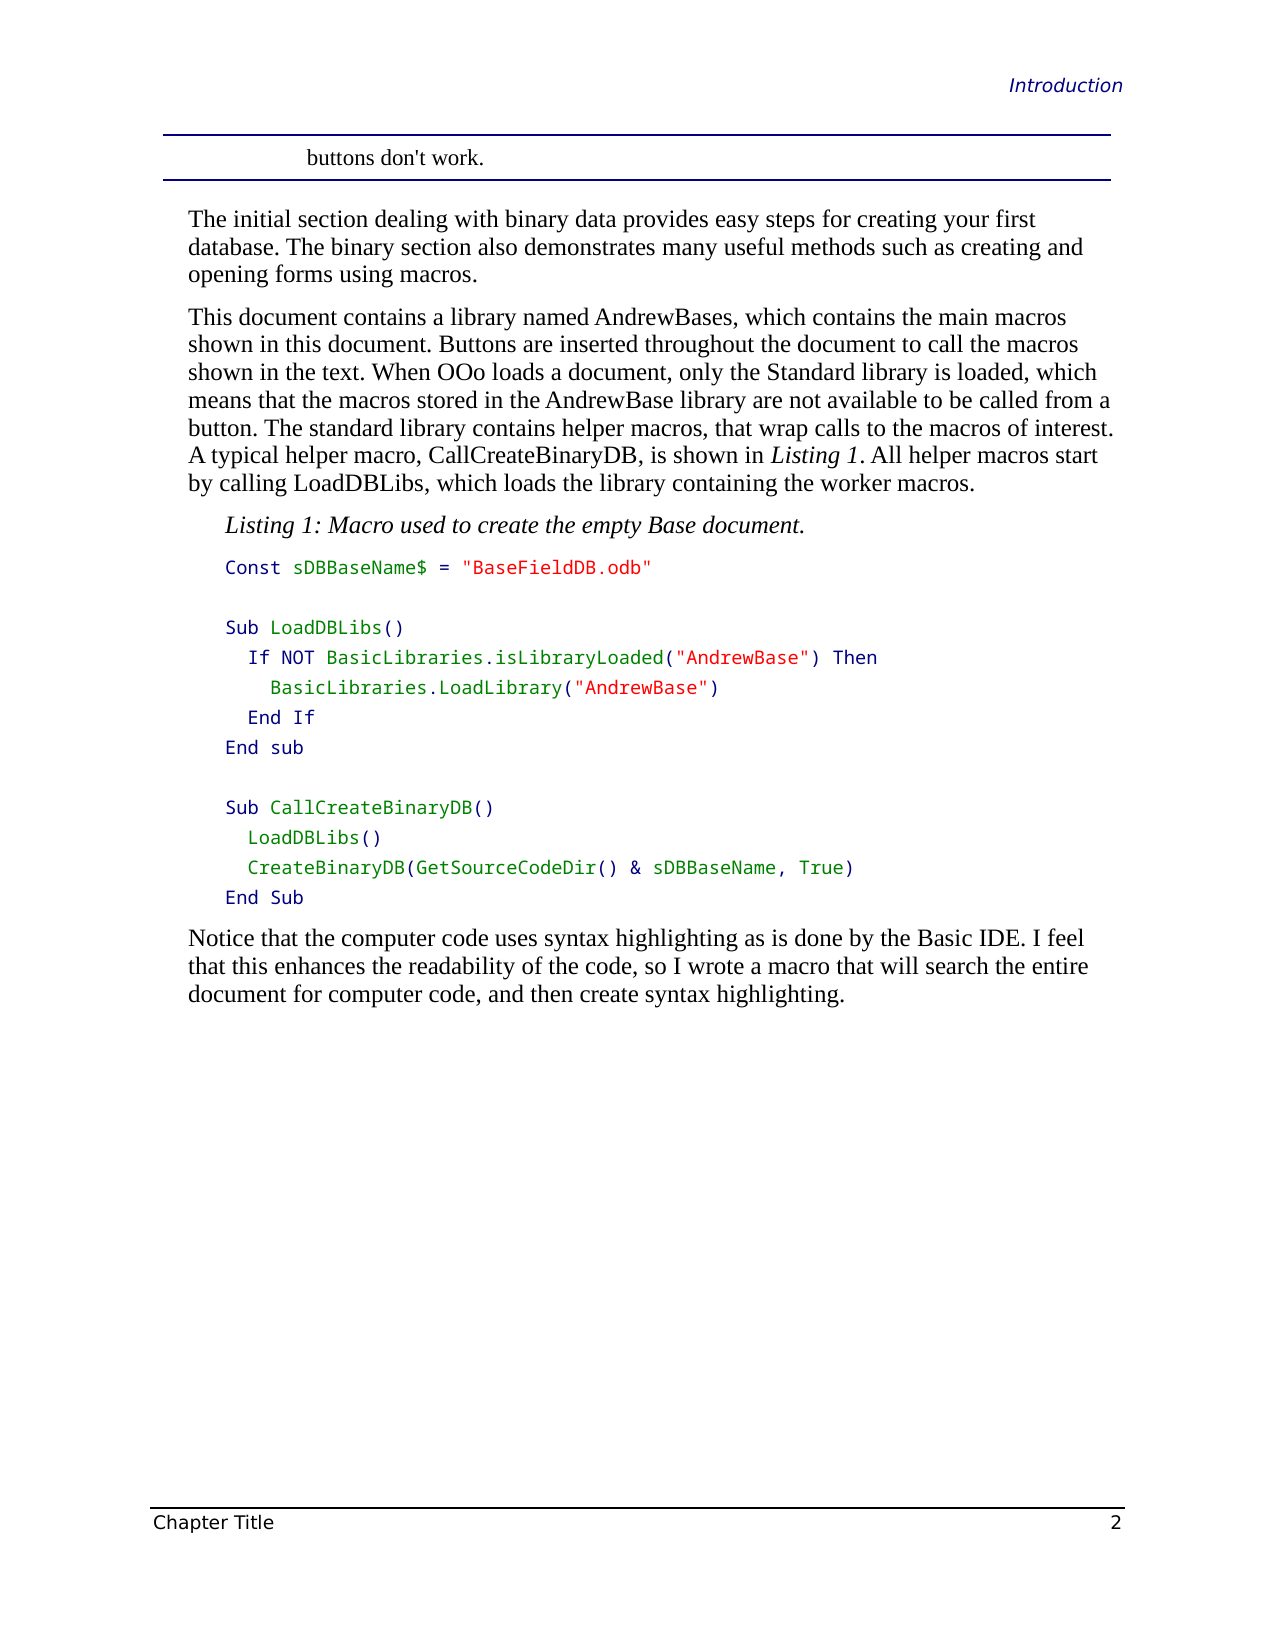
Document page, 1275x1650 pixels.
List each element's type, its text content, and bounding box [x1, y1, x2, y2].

list Listing 1: Macro used to create the empty Base document. [225, 512, 1125, 539]
text Sub LoadDBLibs() [225, 614, 1050, 640]
text Notice that the computer code uses syntax highlighting as is done by the Basic IDE. I feel that this enhances the readability of the code, so I wrote a macro that will search the entire document for computer code, and then create syntax highlighting. [188, 924, 1125, 1008]
text Sub CallCreateBinaryDB() [225, 794, 1050, 820]
text End sub [225, 734, 1050, 760]
table_header buttons don't work. [283, 136, 1111, 179]
text End Sub [225, 884, 1050, 910]
text CreateBinaryDB(GetSourceCodeDir() & sDBBaseName, True) [225, 854, 1050, 880]
text The initial section dealing with binary data provides easy steps for creating your first database. The binary section also demonstrates many useful methods such as creating and opening forms using macros. [188, 205, 1125, 288]
table_header [163, 136, 283, 179]
text End If [225, 704, 1050, 730]
text BasicLibraries.LoadLibrary("AndrewBase") [225, 674, 1050, 700]
text LoadDBLibs() [225, 824, 1050, 850]
text This document contains a library named AndrewBases, which contains the main macros shown in this document. Buttons are inserted throughout the document to call the macros shown in the text. When OOo loads a document, only the Standard library is loaded, which means that the macros stored in the AndrewBase library are not available to be called from a button. The standard library contains helper macros, that wrap calls to the macros of interest. A typical helper macro, CallCreateBinaryDB, is shown in Listing 1. All helper macros start by calling LoadDBLibs, which loads the library containing the worker macros. [188, 303, 1125, 497]
text Const sDBBaseName$ = "BaseFieldDB.odb" [225, 554, 1050, 580]
text If NOT BasicLibraries.isLibraryLoaded("AndrewBase") Then [225, 644, 1050, 670]
